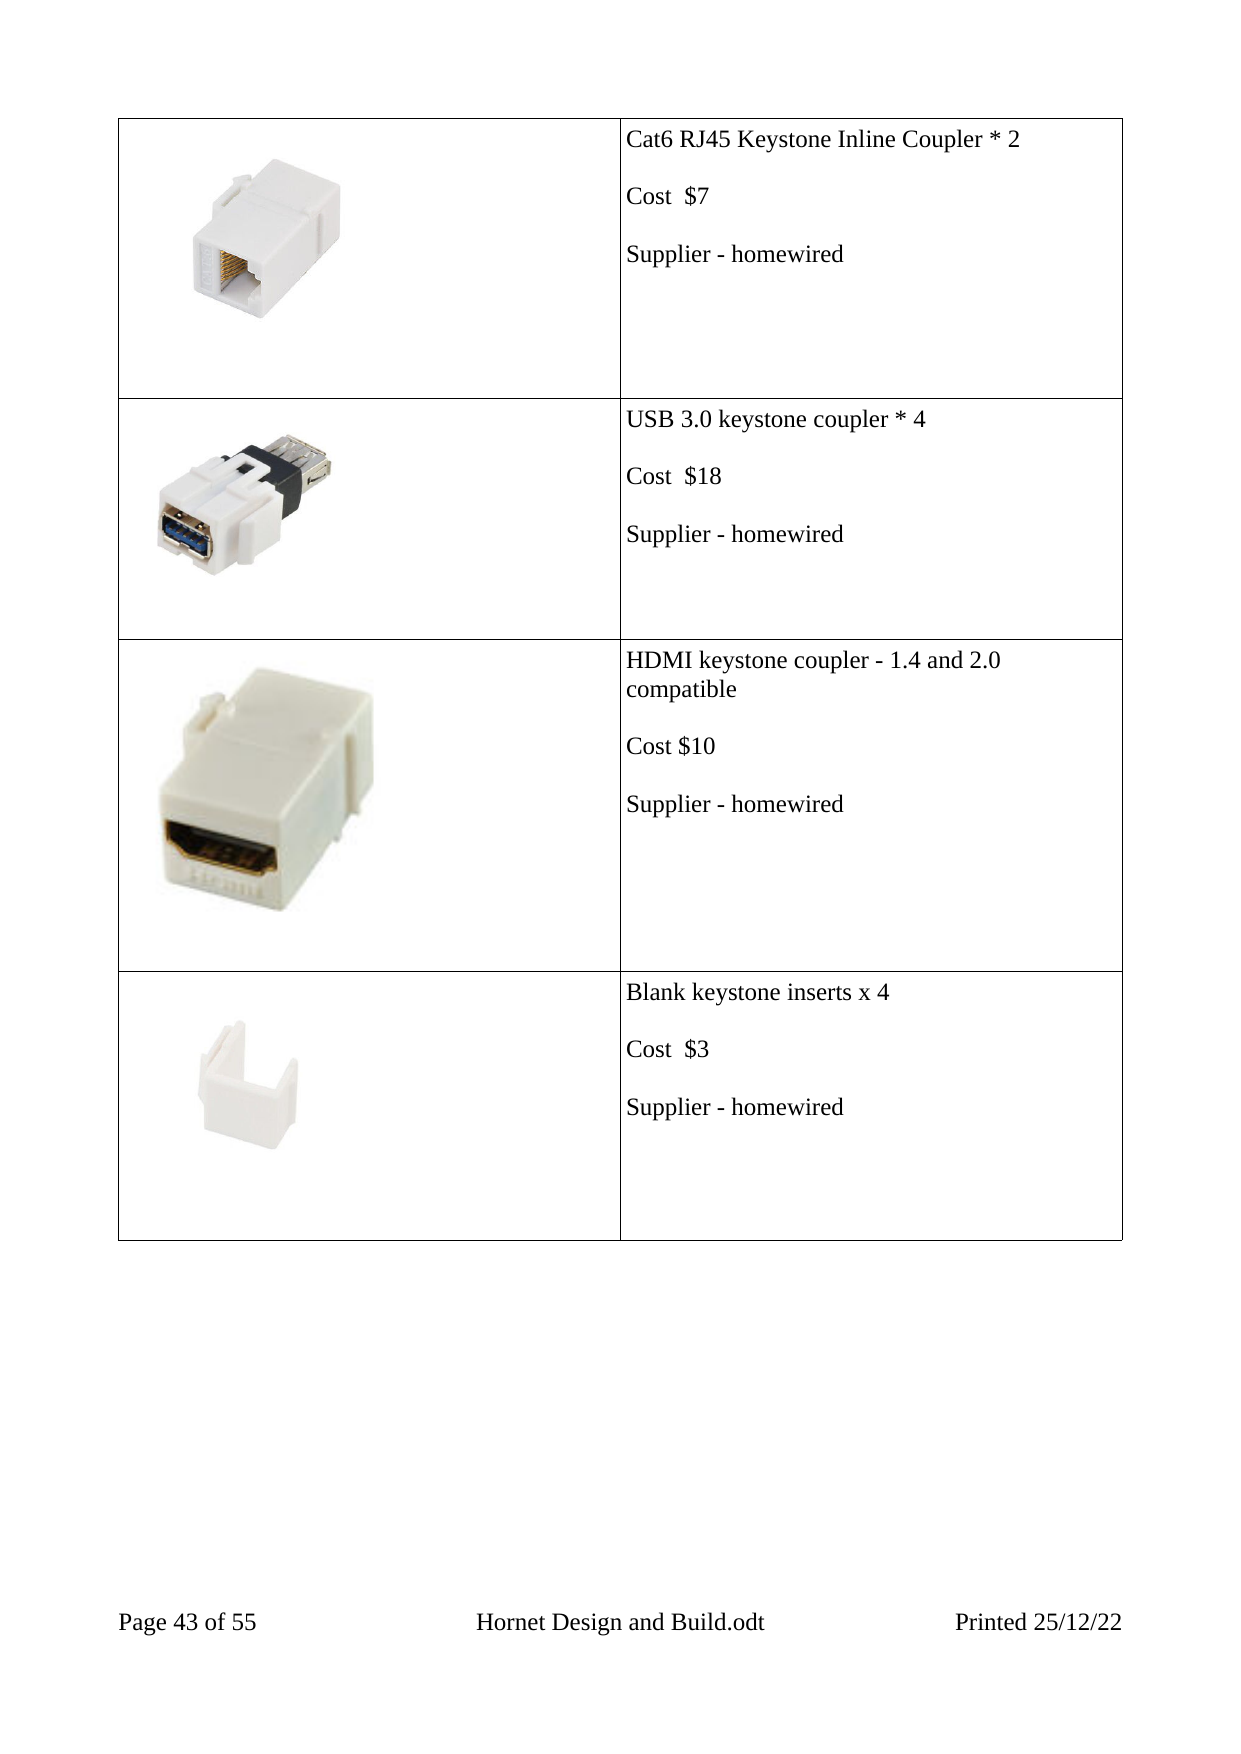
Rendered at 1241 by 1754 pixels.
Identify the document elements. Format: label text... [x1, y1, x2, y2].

table_cell [119, 119, 620, 398]
table_cell Blank keystone inserts x 4 Cost $3 Supplier - homewired [621, 972, 1122, 1240]
table_cell [119, 399, 620, 639]
picture [123, 977, 375, 1206]
table_cell HDMI keystone coupler - 1.4 and 2.0 compatible Cost $10 Supplier - homewired [621, 640, 1122, 971]
picture [123, 123, 407, 364]
picture [123, 403, 364, 605]
table_cell USB 3.0 keystone coupler * 4 Cost $18 Supplier - homewired [621, 399, 1122, 639]
table_cell Cat6 RJ45 Keystone Inline Coupler * 2 Cost $7 Supplier - homewired [621, 119, 1122, 398]
picture [123, 645, 397, 937]
table_cell [119, 972, 620, 1240]
table_cell [119, 640, 620, 971]
